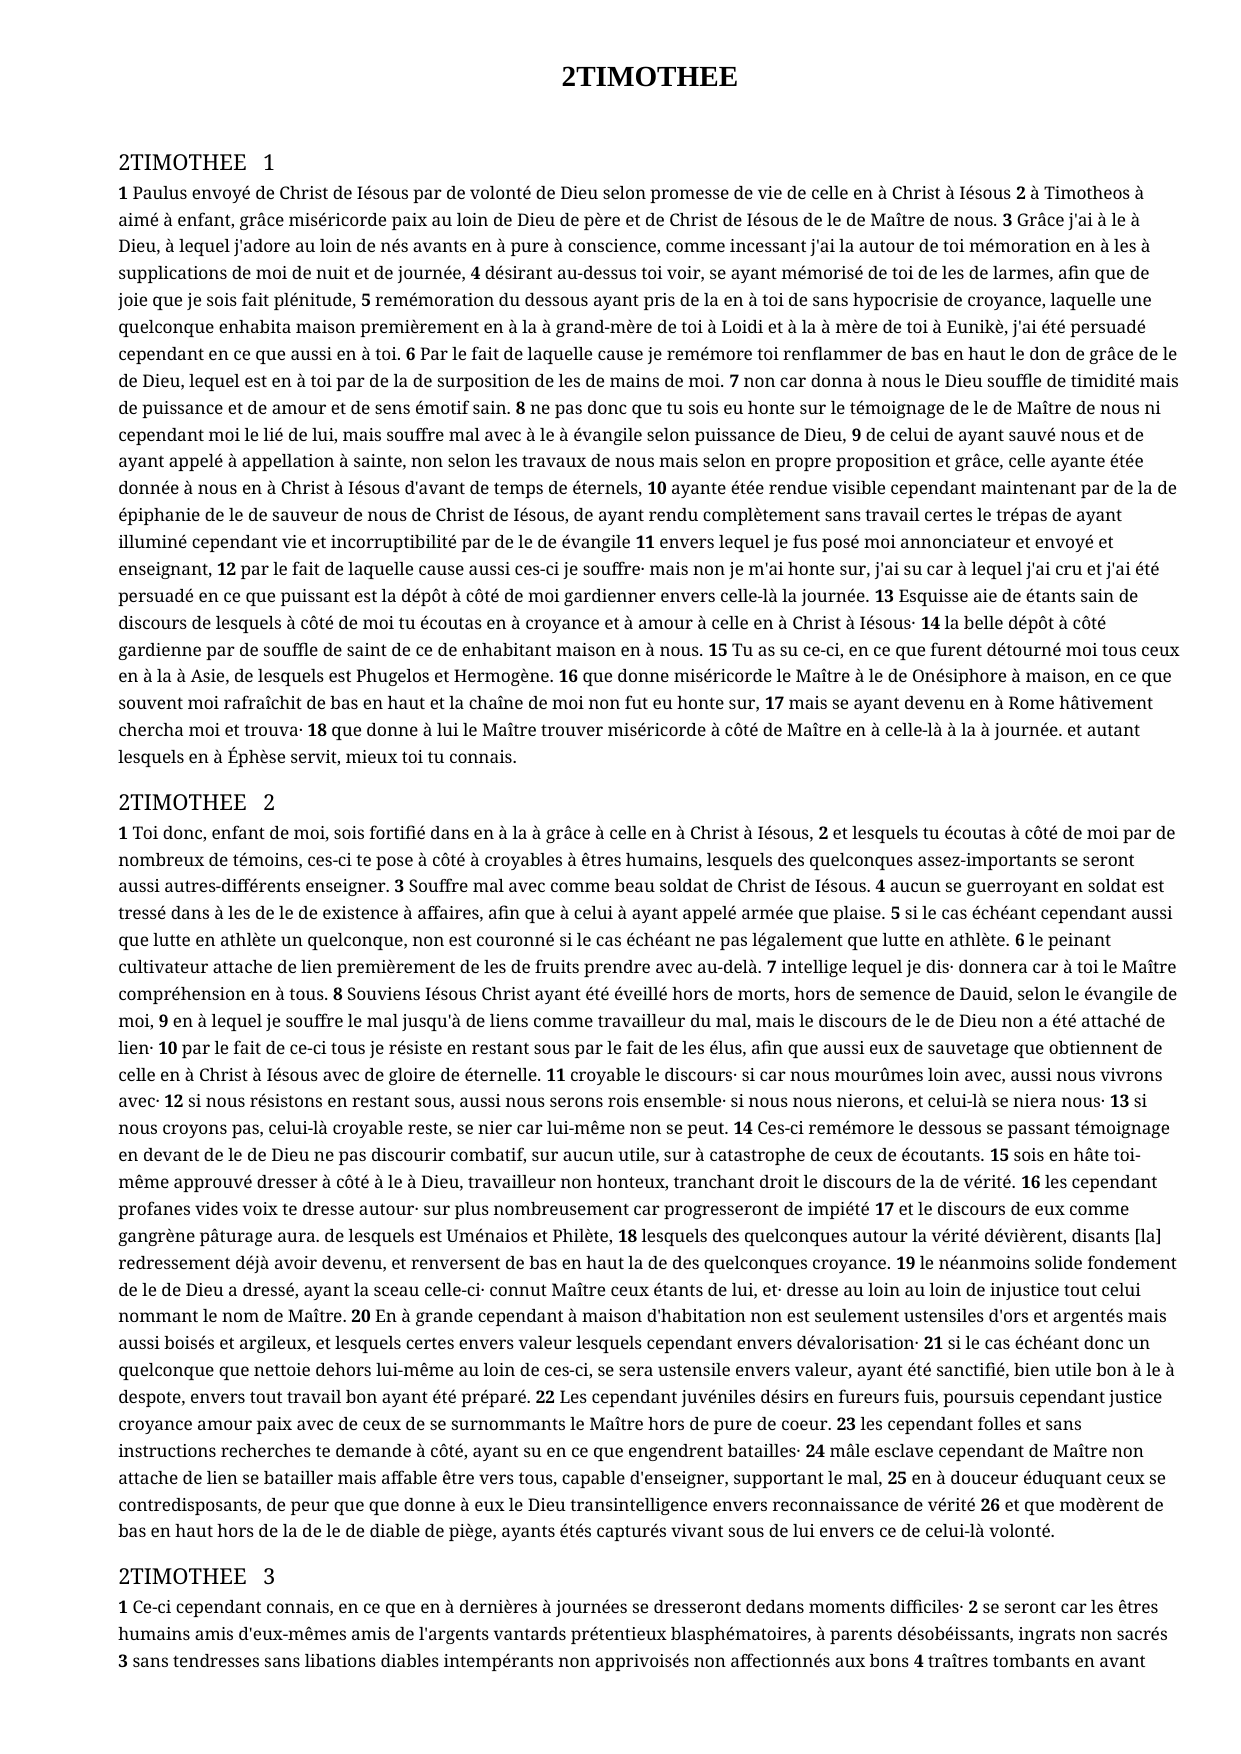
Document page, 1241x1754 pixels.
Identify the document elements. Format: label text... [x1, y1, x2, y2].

text 1 Ce-ci cependant connais, en ce que en à dernières à journées se dresseront dedans moments difficiles· 2 se seront car les êtres humains amis d'eux-mêmes amis de l'argents vantards prétentieux blasphématoires, à parents désobéissants, ingrats non sacrés 3 sans tendresses sans libations diables intempérants non apprivoisés non affectionnés aux bons 4 traîtres tombants en avant [118, 1595, 1181, 1672]
text 2TIMOTHEE 1 [118, 147, 1181, 176]
subtitle 2TIMOTHEE [118, 59, 1181, 93]
text 2TIMOTHEE 2 [118, 787, 1181, 816]
text 2TIMOTHEE 3 [118, 1561, 1181, 1591]
text 1 Toi donc, enfant de moi, sois fortifié dans en à la à grâce à celle en à Christ à Iésous, 2 et lesquels tu écoutas à côté de moi par de nombreux de témoins, ces-ci te pose à côté à croyables à êtres humains, lesquels des quelconques assez-importants se seront aussi autres-différents enseigner. 3 Souffre mal avec comme beau soldat de Christ de Iésous. 4 aucun se guerroyant en soldat est tressé dans à les de le de existence à affaires, afin que à celui à ayant appelé armée que plaise. 5 si le cas échéant cependant aussi que lutte en athlète un quelconque, non est couronné si le cas échéant ne pas légalement que lutte en athlète. 6 le peinant cultivateur attache de lien premièrement de les de fruits prendre avec au-delà. 7 intellige lequel je dis· donnera car à toi le Maître compréhension en à tous. 8 Souviens Iésous Christ ayant été éveillé hors de morts, hors de semence de Dauid, selon le évangile de moi, 9 en à lequel je souffre le mal jusqu'à de liens comme travailleur du mal, mais le discours de le de Dieu non a été attaché de lien· 10 par le fait de ce-ci tous je résiste en restant sous par le fait de les élus, afin que aussi eux de sauvetage que obtiennent de celle en à Christ à Iésous avec de gloire de éternelle. 11 croyable le discours· si car nous mourûmes loin avec, aussi nous vivrons avec· 12 si nous résistons en restant sous, aussi nous serons rois ensemble· si nous nous nierons, et celui-là se niera nous· 13 si nous croyons pas, celui-là croyable reste, se nier car lui-même non se peut. 14 Ces-ci remémore le dessous se passant témoignage en devant de le de Dieu ne pas discourir combatif, sur aucun utile, sur à catastrophe de ceux de écoutants. 15 sois en hâte toi-même approuvé dresser à côté à le à Dieu, travailleur non honteux, tranchant droit le discours de la de vérité. 16 les cependant profanes vides voix te dresse autour· sur plus nombreusement car progresseront de impiété 17 et le discours de eux comme gangrène pâturage aura. de lesquels est Uménaios et Philète, 18 lesquels des quelconques autour la vérité dévièrent, disants [la] redressement déjà avoir devenu, et renversent de bas en haut la de des quelconques croyance. 19 le néanmoins solide fondement de le de Dieu a dressé, ayant la sceau celle-ci· connut Maître ceux étants de lui, et· dresse au loin au loin de injustice tout celui nommant le nom de Maître. 20 En à grande cependant à maison d'habitation non est seulement ustensiles d'ors et argentés mais aussi boisés et argileux, et lesquels certes envers valeur lesquels cependant envers dévalorisation· 21 si le cas échéant donc un quelconque que nettoie dehors lui-même au loin de ces-ci, se sera ustensile envers valeur, ayant été sanctifié, bien utile bon à le à despote, envers tout travail bon ayant été préparé. 22 Les cependant juvéniles désirs en fureurs fuis, poursuis cependant justice croyance amour paix avec de ceux de se surnommants le Maître hors de pure de coeur. 23 les cependant folles et sans instructions recherches te demande à côté, ayant su en ce que engendrent batailles· 24 mâle esclave cependant de Maître non attache de lien se batailler mais affable être vers tous, capable d'enseigner, supportant le mal, 25 en à douceur éduquant ceux se contredisposants, de peur que que donne à eux le Dieu transintelligence envers reconnaissance de vérité 26 et que modèrent de bas en haut hors de la de le de diable de piège, ayants étés capturés vivant sous de lui envers ce de celui-là volonté. [118, 821, 1181, 1543]
text 1 Paulus envoyé de Christ de Iésous par de volonté de Dieu selon promesse de vie de celle en à Christ à Iésous 2 à Timotheos à aimé à enfant, grâce miséricorde paix au loin de Dieu de père et de Christ de Iésous de le de Maître de nous. 3 Grâce j'ai à le à Dieu, à lequel j'adore au loin de nés avants en à pure à conscience, comme incessant j'ai la autour de toi mémoration en à les à supplications de moi de nuit et de journée, 4 désirant au-dessus toi voir, se ayant mémorisé de toi de les de larmes, afin que de joie que je sois fait plénitude, 5 remémoration du dessous ayant pris de la en à toi de sans hypocrisie de croyance, laquelle une quelconque enhabita maison premièrement en à la à grand-mère de toi à Loidi et à la à mère de toi à Eunikè, j'ai été persuadé cependant en ce que aussi en à toi. 6 Par le fait de laquelle cause je remémore toi renflammer de bas en haut le don de grâce de le de Dieu, lequel est en à toi par de la de surposition de les de mains de moi. 7 non car donna à nous le Dieu souffle de timidité mais de puissance et de amour et de sens émotif sain. 8 ne pas donc que tu sois eu honte sur le témoignage de le de Maître de nous ni cependant moi le lié de lui, mais souffre mal avec à le à évangile selon puissance de Dieu, 9 de celui de ayant sauvé nous et de ayant appelé à appellation à sainte, non selon les travaux de nous mais selon en propre proposition et grâce, celle ayante étée donnée à nous en à Christ à Iésous d'avant de temps de éternels, 10 ayante étée rendue visible cependant maintenant par de la de épiphanie de le de sauveur de nous de Christ de Iésous, de ayant rendu complètement sans travail certes le trépas de ayant illuminé cependant vie et incorruptibilité par de le de évangile 11 envers lequel je fus posé moi annonciateur et envoyé et enseignant, 12 par le fait de laquelle cause aussi ces-ci je souffre· mais non je m'ai honte sur, j'ai su car à lequel j'ai cru et j'ai été persuadé en ce que puissant est la dépôt à côté de moi gardienner envers celle-là la journée. 13 Esquisse aie de étants sain de discours de lesquels à côté de moi tu écoutas en à croyance et à amour à celle en à Christ à Iésous· 14 la belle dépôt à côté gardienne par de souffle de saint de ce de enhabitant maison en à nous. 15 Tu as su ce-ci, en ce que furent détourné moi tous ceux en à la à Asie, de lesquels est Phugelos et Hermogène. 16 que donne miséricorde le Maître à le de Onésiphore à maison, en ce que souvent moi rafraîchit de bas en haut et la chaîne de moi non fut eu honte sur, 17 mais se ayant devenu en à Rome hâtivement chercha moi et trouva· 18 que donne à lui le Maître trouver miséricorde à côté de Maître en à celle-là à la à journée. et autant lesquels en à Éphèse servit, mieux toi tu connais. [118, 181, 1181, 768]
